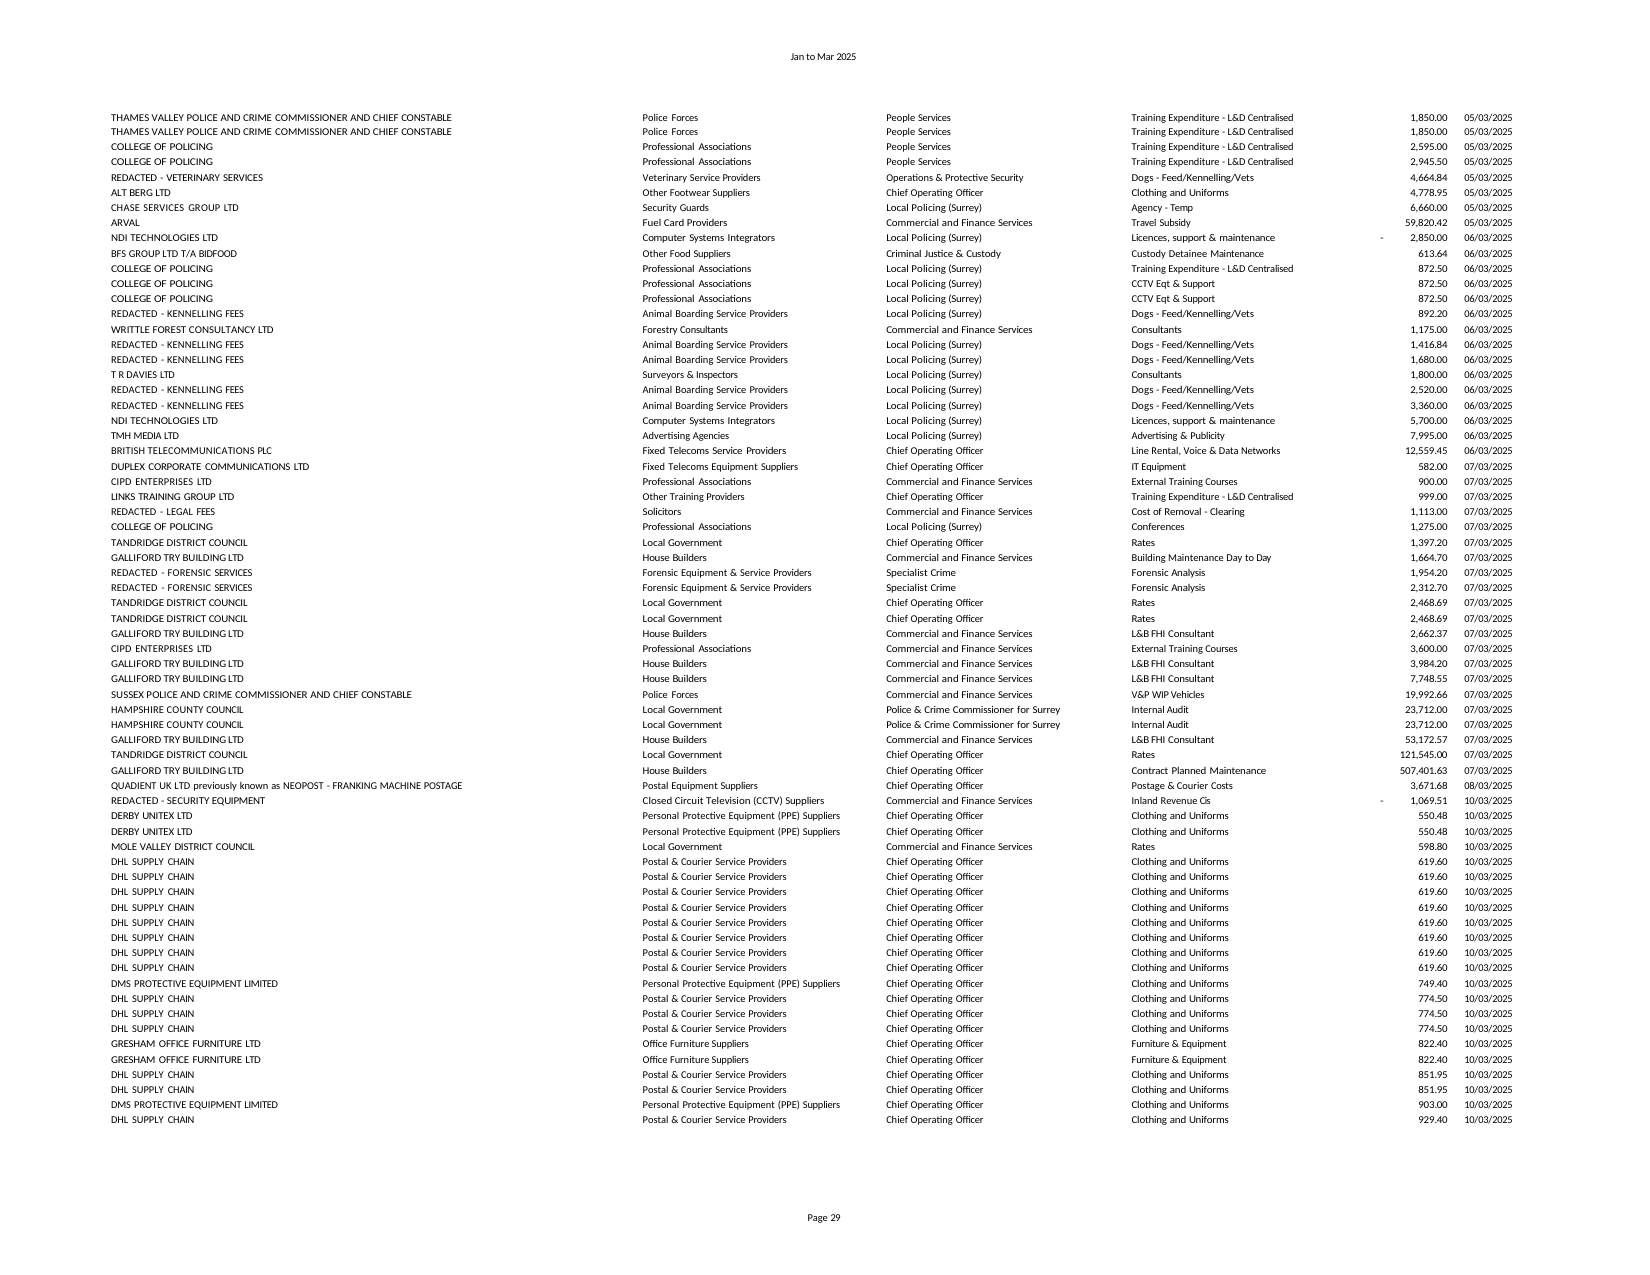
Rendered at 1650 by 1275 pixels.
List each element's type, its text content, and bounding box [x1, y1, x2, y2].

table_cell 10/03/2025 [1455, 1098, 1517, 1113]
table_cell [1517, 779, 1525, 794]
table_cell Chief Operating Officer [865, 900, 1096, 916]
table_cell [1517, 323, 1525, 338]
table_cell 2,520.00 [1389, 383, 1455, 398]
table_cell DHL SUPPLY CHAIN [108, 1113, 552, 1127]
table_cell Fuel Card Providers [552, 216, 865, 231]
table_cell [1335, 368, 1389, 383]
table_cell 06/03/2025 [1455, 368, 1517, 383]
table_cell 619.60 [1389, 900, 1455, 916]
table_cell DMS PROTECTIVE EQUIPMENT LIMITED [108, 976, 552, 992]
table_cell [1335, 946, 1389, 961]
table_cell [1335, 992, 1389, 1007]
table_cell LINKS TRAINING GROUP LTD [108, 490, 552, 505]
table_cell [1335, 916, 1389, 931]
table_cell Postal & Courier Service Providers [552, 870, 865, 885]
table_cell People Services [865, 140, 1096, 155]
table_cell 10/03/2025 [1455, 794, 1517, 809]
table_cell House Builders [552, 733, 865, 748]
table_cell 05/03/2025 [1455, 155, 1517, 170]
table_cell DERBY UNITEX LTD [108, 809, 552, 824]
table_cell V&P WIP Vehicles [1096, 688, 1335, 703]
table_cell Clothing and Uniforms [1096, 186, 1335, 201]
table_cell Clothing and Uniforms [1096, 870, 1335, 885]
table_cell [1335, 475, 1389, 490]
table_cell 619.60 [1389, 916, 1455, 931]
table_cell Local Government [552, 611, 865, 627]
table_cell 06/03/2025 [1455, 231, 1517, 246]
table_cell [1517, 1037, 1525, 1052]
table_cell Chief Operating Officer [865, 535, 1096, 551]
table_cell Chief Operating Officer [865, 459, 1096, 474]
table_cell Dogs - Feed/Kennelling/Vets [1096, 307, 1335, 322]
table_cell Local Policing (Surrey) [865, 277, 1096, 292]
table_cell [1335, 1037, 1389, 1052]
table_cell Training Expenditure - L&D Centralised [1096, 125, 1335, 140]
table_cell Police & Crime Commissioner for Surrey [865, 703, 1096, 718]
table_cell [1335, 307, 1389, 322]
table_cell Local Policing (Surrey) [865, 414, 1096, 429]
table_cell MOLE VALLEY DISTRICT COUNCIL [108, 840, 552, 855]
table_cell 08/03/2025 [1455, 779, 1517, 794]
table_cell [1335, 1113, 1389, 1127]
table_cell [1335, 201, 1389, 216]
table_cell TANDRIDGE DISTRICT COUNCIL [108, 611, 552, 627]
table_cell DHL SUPPLY CHAIN [108, 855, 552, 870]
table_cell Chief Operating Officer [865, 961, 1096, 976]
table_cell Postal & Courier Service Providers [552, 1007, 865, 1022]
table_cell [1335, 155, 1389, 170]
table_cell Clothing and Uniforms [1096, 1007, 1335, 1022]
table_cell Chief Operating Officer [865, 1083, 1096, 1098]
table_cell 07/03/2025 [1455, 703, 1517, 718]
table_cell Forensic Equipment & Service Providers [552, 581, 865, 596]
table_cell [1517, 642, 1525, 657]
table_cell [1335, 809, 1389, 824]
table_cell 06/03/2025 [1455, 323, 1517, 338]
table_cell Animal Boarding Service Providers [552, 338, 865, 353]
table_cell [1517, 885, 1525, 900]
table_cell NDI TECHNOLOGIES LTD [108, 414, 552, 429]
table_cell Contract Planned Maintenance [1096, 764, 1335, 779]
table_cell 10/03/2025 [1455, 1083, 1517, 1098]
table_cell Licences, support & maintenance [1096, 414, 1335, 429]
table_cell REDACTED - KENNELLING FEES [108, 383, 552, 398]
table_cell [1335, 855, 1389, 870]
table_cell 05/03/2025 [1455, 186, 1517, 201]
table_cell Chief Operating Officer [865, 1113, 1096, 1127]
table_cell Chief Operating Officer [865, 444, 1096, 459]
table_cell Local Policing (Surrey) [865, 353, 1096, 368]
table_cell [1517, 353, 1525, 368]
table_cell Chief Operating Officer [865, 824, 1096, 839]
table_cell DUPLEX CORPORATE COMMUNICATIONS LTD [108, 459, 552, 474]
table_cell 06/03/2025 [1455, 429, 1517, 444]
table_cell 613.64 [1389, 246, 1455, 262]
table_cell 1,664.70 [1389, 551, 1455, 566]
table_cell [1335, 140, 1389, 155]
table_cell 1,416.84 [1389, 338, 1455, 353]
table_cell 903.00 [1389, 1098, 1455, 1113]
table_cell [1335, 399, 1389, 414]
table_cell HAMPSHIRE COUNTY COUNCIL [108, 703, 552, 718]
table_cell [1517, 976, 1525, 992]
table_cell Chief Operating Officer [865, 1037, 1096, 1052]
table_cell COLLEGE OF POLICING [108, 155, 552, 170]
table_cell [1335, 1098, 1389, 1113]
table_cell 774.50 [1389, 992, 1455, 1007]
table_cell 10/03/2025 [1455, 961, 1517, 976]
table_cell DHL SUPPLY CHAIN [108, 961, 552, 976]
table_cell DHL SUPPLY CHAIN [108, 916, 552, 931]
table_cell 07/03/2025 [1455, 535, 1517, 551]
table_cell Fixed Telecoms Service Providers [552, 444, 865, 459]
table_cell Animal Boarding Service Providers [552, 399, 865, 414]
table_cell T R DAVIES LTD [108, 368, 552, 383]
table_cell Local Policing (Surrey) [865, 368, 1096, 383]
table_cell [1335, 323, 1389, 338]
table_cell 10/03/2025 [1455, 885, 1517, 900]
table_cell ALT BERG LTD [108, 186, 552, 201]
table_cell CHASE SERVICES GROUP LTD [108, 201, 552, 216]
table_cell Specialist Crime [865, 581, 1096, 596]
table_cell Criminal Justice & Custody [865, 246, 1096, 262]
table_cell 06/03/2025 [1455, 399, 1517, 414]
table_cell Other Training Providers [552, 490, 865, 505]
table_cell 2,468.69 [1389, 596, 1455, 611]
table_cell NDI TECHNOLOGIES LTD [108, 231, 552, 246]
table_cell Postal & Courier Service Providers [552, 900, 865, 916]
table_cell Postal & Courier Service Providers [552, 992, 865, 1007]
table_cell Training Expenditure - L&D Centralised [1096, 110, 1335, 125]
table_cell Consultants [1096, 323, 1335, 338]
table_cell [1335, 672, 1389, 687]
table_cell [1517, 1007, 1525, 1022]
table_cell 10/03/2025 [1455, 870, 1517, 885]
table_cell 10/03/2025 [1455, 946, 1517, 961]
table_cell Agency - Temp [1096, 201, 1335, 216]
table_cell COLLEGE OF POLICING [108, 277, 552, 292]
table_cell 23,712.00 [1389, 718, 1455, 733]
table_cell 2,850.00 [1389, 231, 1455, 246]
table_cell [1517, 1068, 1525, 1083]
table_cell Closed Circuit Television (CCTV) Suppliers [552, 794, 865, 809]
table_cell 06/03/2025 [1455, 307, 1517, 322]
table_cell Rates [1096, 611, 1335, 627]
table_cell [1517, 900, 1525, 916]
table_cell GRESHAM OFFICE FURNITURE LTD [108, 1037, 552, 1052]
table_cell DHL SUPPLY CHAIN [108, 885, 552, 900]
table_cell 19,992.66 [1389, 688, 1455, 703]
table_cell 900.00 [1389, 475, 1455, 490]
table_cell 06/03/2025 [1455, 338, 1517, 353]
table_cell Personal Protective Equipment (PPE) Suppliers [552, 824, 865, 839]
table_cell REDACTED - SECURITY EQUIPMENT [108, 794, 552, 809]
table_cell Building Maintenance Day to Day [1096, 551, 1335, 566]
table_cell GALLIFORD TRY BUILDING LTD [108, 764, 552, 779]
table_cell Postage & Courier Costs [1096, 779, 1335, 794]
table_cell [1335, 870, 1389, 885]
table_cell DHL SUPPLY CHAIN [108, 900, 552, 916]
table_cell TANDRIDGE DISTRICT COUNCIL [108, 748, 552, 763]
table_cell Local Policing (Surrey) [865, 292, 1096, 307]
table_cell [1517, 459, 1525, 474]
table_cell Local Government [552, 596, 865, 611]
table_cell Operations & Protective Security [865, 170, 1096, 186]
table_cell [1517, 140, 1525, 155]
table_cell 1,397.20 [1389, 535, 1455, 551]
table_cell Postal & Courier Service Providers [552, 1068, 865, 1083]
table_cell CCTV Eqt & Support [1096, 277, 1335, 292]
table_cell 7,748.55 [1389, 672, 1455, 687]
table_cell Forensic Analysis [1096, 566, 1335, 581]
table_cell Other Footwear Suppliers [552, 186, 865, 201]
table_cell Rates [1096, 535, 1335, 551]
table_cell Postal & Courier Service Providers [552, 1022, 865, 1037]
table_cell 2,468.69 [1389, 611, 1455, 627]
table_cell Chief Operating Officer [865, 992, 1096, 1007]
table_cell Chief Operating Officer [865, 809, 1096, 824]
table_cell Consultants [1096, 368, 1335, 383]
table_cell 929.40 [1389, 1113, 1455, 1127]
table_cell [1517, 611, 1525, 627]
table_cell External Training Courses [1096, 642, 1335, 657]
table_cell [1517, 475, 1525, 490]
table_cell [1517, 809, 1525, 824]
table_cell Postal & Courier Service Providers [552, 961, 865, 976]
table_cell 619.60 [1389, 931, 1455, 946]
table_cell Dogs - Feed/Kennelling/Vets [1096, 170, 1335, 186]
table_cell House Builders [552, 672, 865, 687]
table_cell [1335, 824, 1389, 839]
table_cell [1517, 277, 1525, 292]
table_cell [1517, 414, 1525, 429]
table_cell 619.60 [1389, 885, 1455, 900]
table_cell CCTV Eqt & Support [1096, 292, 1335, 307]
table_cell L&B FHI Consultant [1096, 672, 1335, 687]
table_cell 2,662.37 [1389, 627, 1455, 642]
table_cell [1517, 931, 1525, 946]
table_cell Professional Associations [552, 520, 865, 535]
table_cell 06/03/2025 [1455, 383, 1517, 398]
table_cell Animal Boarding Service Providers [552, 353, 865, 368]
table_cell 774.50 [1389, 1007, 1455, 1022]
table_cell [1517, 170, 1525, 186]
table_cell [1335, 505, 1389, 520]
table_cell DERBY UNITEX LTD [108, 824, 552, 839]
table_cell Commercial and Finance Services [865, 216, 1096, 231]
table_cell 05/03/2025 [1455, 110, 1517, 125]
table_cell Local Policing (Surrey) [865, 201, 1096, 216]
table_cell [1335, 961, 1389, 976]
table_cell 10/03/2025 [1455, 855, 1517, 870]
table_cell Inland Revenue Cis [1096, 794, 1335, 809]
table_cell [1517, 110, 1525, 125]
table_cell [1335, 840, 1389, 855]
table_cell Commercial and Finance Services [865, 840, 1096, 855]
table_cell Police Forces [552, 110, 865, 125]
table_cell Chief Operating Officer [865, 1068, 1096, 1083]
table_cell [1517, 231, 1525, 246]
table_cell 06/03/2025 [1455, 292, 1517, 307]
table_cell [1335, 764, 1389, 779]
table_cell 10/03/2025 [1455, 1053, 1517, 1068]
table_cell Chief Operating Officer [865, 490, 1096, 505]
table_cell 07/03/2025 [1455, 672, 1517, 687]
table_cell 07/03/2025 [1455, 596, 1517, 611]
table_cell [1335, 246, 1389, 262]
table_cell [1517, 1098, 1525, 1113]
table_cell 619.60 [1389, 855, 1455, 870]
table_cell 507,401.63 [1389, 764, 1455, 779]
table_cell [1517, 1083, 1525, 1098]
table_cell DHL SUPPLY CHAIN [108, 992, 552, 1007]
table_cell Office Furniture Suppliers [552, 1037, 865, 1052]
table_cell REDACTED - KENNELLING FEES [108, 399, 552, 414]
table_cell [1517, 992, 1525, 1007]
table_cell [1335, 520, 1389, 535]
table_cell Animal Boarding Service Providers [552, 383, 865, 398]
table_cell 3,671.68 [1389, 779, 1455, 794]
table_cell [1335, 596, 1389, 611]
table_cell [1517, 535, 1525, 551]
table_cell [1517, 581, 1525, 596]
table_cell 5,700.00 [1389, 414, 1455, 429]
table_cell Local Policing (Surrey) [865, 262, 1096, 277]
table_cell 6,660.00 [1389, 201, 1455, 216]
table_cell [1335, 459, 1389, 474]
table_cell Forestry Consultants [552, 323, 865, 338]
table_cell Chief Operating Officer [865, 1053, 1096, 1068]
table_cell 1,069.51 [1389, 794, 1455, 809]
table_cell Custody Detainee Maintenance [1096, 246, 1335, 262]
table_cell Clothing and Uniforms [1096, 1098, 1335, 1113]
table_cell [1517, 840, 1525, 855]
table_cell House Builders [552, 764, 865, 779]
table_cell Personal Protective Equipment (PPE) Suppliers [552, 976, 865, 992]
table_cell Commercial and Finance Services [865, 475, 1096, 490]
table_cell [1335, 186, 1389, 201]
table_cell 06/03/2025 [1455, 277, 1517, 292]
table_cell Dogs - Feed/Kennelling/Vets [1096, 353, 1335, 368]
table_cell 07/03/2025 [1455, 566, 1517, 581]
table_cell THAMES VALLEY POLICE AND CRIME COMMISSIONER AND CHIEF CONSTABLE [108, 125, 552, 140]
table_cell Local Policing (Surrey) [865, 520, 1096, 535]
table_cell 10/03/2025 [1455, 824, 1517, 839]
table_cell 05/03/2025 [1455, 140, 1517, 155]
table_cell Chief Operating Officer [865, 186, 1096, 201]
table_cell 06/03/2025 [1455, 414, 1517, 429]
table_cell [1517, 292, 1525, 307]
table_cell Rates [1096, 596, 1335, 611]
table_cell REDACTED - VETERINARY SERVICES [108, 170, 552, 186]
table_cell [1517, 627, 1525, 642]
table_cell [1335, 338, 1389, 353]
table_cell [1335, 292, 1389, 307]
table_cell DHL SUPPLY CHAIN [108, 931, 552, 946]
table_cell 872.50 [1389, 262, 1455, 277]
table_cell 59,820.42 [1389, 216, 1455, 231]
table_cell DHL SUPPLY CHAIN [108, 1083, 552, 1098]
table_cell Professional Associations [552, 140, 865, 155]
table_cell Postal & Courier Service Providers [552, 931, 865, 946]
table_cell [1517, 505, 1525, 520]
table_cell 07/03/2025 [1455, 718, 1517, 733]
table_cell SUSSEX POLICE AND CRIME COMMISSIONER AND CHIEF CONSTABLE [108, 688, 552, 703]
table_cell [1517, 216, 1525, 231]
table_cell 06/03/2025 [1455, 246, 1517, 262]
table_cell 53,172.57 [1389, 733, 1455, 748]
table_cell Clothing and Uniforms [1096, 824, 1335, 839]
table_cell 1,850.00 [1389, 125, 1455, 140]
table_cell [1517, 444, 1525, 459]
table_cell Professional Associations [552, 277, 865, 292]
table_cell Local Government [552, 535, 865, 551]
table_cell [1335, 490, 1389, 505]
table_cell [1517, 201, 1525, 216]
table_cell Specialist Crime [865, 566, 1096, 581]
table_cell 07/03/2025 [1455, 611, 1517, 627]
table_cell 07/03/2025 [1455, 459, 1517, 474]
table_cell Clothing and Uniforms [1096, 1113, 1335, 1127]
table_cell House Builders [552, 551, 865, 566]
table_cell Advertising Agencies [552, 429, 865, 444]
table_cell [1517, 672, 1525, 687]
table_cell 1,850.00 [1389, 110, 1455, 125]
table_cell [1335, 688, 1389, 703]
table_cell 822.40 [1389, 1037, 1455, 1052]
table_cell DHL SUPPLY CHAIN [108, 1068, 552, 1083]
table_cell Security Guards [552, 201, 865, 216]
table_cell Chief Operating Officer [865, 870, 1096, 885]
table_cell [1517, 733, 1525, 748]
table_cell GALLIFORD TRY BUILDING LTD [108, 672, 552, 687]
table_cell Chief Operating Officer [865, 596, 1096, 611]
table_cell Training Expenditure - L&D Centralised [1096, 155, 1335, 170]
table_cell Forensic Analysis [1096, 581, 1335, 596]
table_cell Professional Associations [552, 292, 865, 307]
table_cell 999.00 [1389, 490, 1455, 505]
table_cell REDACTED - KENNELLING FEES [108, 338, 552, 353]
table_cell [1335, 551, 1389, 566]
table_cell [1517, 520, 1525, 535]
table_cell Clothing and Uniforms [1096, 900, 1335, 916]
table_cell [1335, 383, 1389, 398]
table_cell Chief Operating Officer [865, 764, 1096, 779]
table_cell [1517, 764, 1525, 779]
table_cell BRITISH TELECOMMUNICATIONS PLC [108, 444, 552, 459]
table_cell [1335, 216, 1389, 231]
table_cell Professional Associations [552, 262, 865, 277]
table_cell Clothing and Uniforms [1096, 1022, 1335, 1037]
table_cell 06/03/2025 [1455, 262, 1517, 277]
table_cell Computer Systems Integrators [552, 231, 865, 246]
table_cell [1517, 703, 1525, 718]
table_cell Chief Operating Officer [865, 779, 1096, 794]
table_cell TANDRIDGE DISTRICT COUNCIL [108, 596, 552, 611]
table_cell Postal & Courier Service Providers [552, 885, 865, 900]
table_cell Chief Operating Officer [865, 885, 1096, 900]
table_cell REDACTED - FORENSIC SERVICES [108, 566, 552, 581]
table_cell L&B FHI Consultant [1096, 733, 1335, 748]
table_cell Clothing and Uniforms [1096, 946, 1335, 961]
table_cell Animal Boarding Service Providers [552, 307, 865, 322]
table_cell DHL SUPPLY CHAIN [108, 870, 552, 885]
table_cell L&B FHI Consultant [1096, 627, 1335, 642]
table_cell 582.00 [1389, 459, 1455, 474]
table_cell 10/03/2025 [1455, 976, 1517, 992]
table_cell [1517, 916, 1525, 931]
table_cell External Training Courses [1096, 475, 1335, 490]
table_cell - [1335, 231, 1389, 246]
table_cell DMS PROTECTIVE EQUIPMENT LIMITED [108, 1098, 552, 1113]
table_cell Training Expenditure - L&D Centralised [1096, 490, 1335, 505]
table_cell 7,995.00 [1389, 429, 1455, 444]
table_cell 550.48 [1389, 824, 1455, 839]
table_cell 07/03/2025 [1455, 688, 1517, 703]
table_cell 3,984.20 [1389, 657, 1455, 672]
table_cell 550.48 [1389, 809, 1455, 824]
table_cell Local Policing (Surrey) [865, 429, 1096, 444]
table_cell CIPD ENTERPRISES LTD [108, 475, 552, 490]
table_cell [1335, 657, 1389, 672]
table_cell [1517, 961, 1525, 976]
table_cell [1335, 1022, 1389, 1037]
table_cell 774.50 [1389, 1022, 1455, 1037]
table_cell [1335, 611, 1389, 627]
table_cell 619.60 [1389, 946, 1455, 961]
table_cell HAMPSHIRE COUNTY COUNCIL [108, 718, 552, 733]
table_cell Solicitors [552, 505, 865, 520]
table_cell 1,954.20 [1389, 566, 1455, 581]
table_cell [1335, 779, 1389, 794]
table_cell Other Food Suppliers [552, 246, 865, 262]
table_cell Chief Operating Officer [865, 748, 1096, 763]
table_cell Rates [1096, 840, 1335, 855]
table_cell Commercial and Finance Services [865, 627, 1096, 642]
table_cell Advertising & Publicity [1096, 429, 1335, 444]
table_cell 07/03/2025 [1455, 490, 1517, 505]
table_cell [1517, 566, 1525, 581]
table_cell [1335, 170, 1389, 186]
table_cell Commercial and Finance Services [865, 657, 1096, 672]
table_cell Internal Audit [1096, 703, 1335, 718]
table_cell 07/03/2025 [1455, 581, 1517, 596]
table_cell Internal Audit [1096, 718, 1335, 733]
table_cell WRITTLE FOREST CONSULTANCY LTD [108, 323, 552, 338]
table_cell [1517, 1022, 1525, 1037]
table_cell [1335, 414, 1389, 429]
table_cell 23,712.00 [1389, 703, 1455, 718]
table_cell Clothing and Uniforms [1096, 809, 1335, 824]
table_cell 822.40 [1389, 1053, 1455, 1068]
table_cell Furniture & Equipment [1096, 1037, 1335, 1052]
table_cell 10/03/2025 [1455, 900, 1517, 916]
table_cell Chief Operating Officer [865, 976, 1096, 992]
table_cell Personal Protective Equipment (PPE) Suppliers [552, 1098, 865, 1113]
table_cell 07/03/2025 [1455, 520, 1517, 535]
table_cell [1517, 125, 1525, 140]
table_cell 10/03/2025 [1455, 1022, 1517, 1037]
table_cell Local Policing (Surrey) [865, 383, 1096, 398]
table_cell GRESHAM OFFICE FURNITURE LTD [108, 1053, 552, 1068]
table_cell 872.50 [1389, 292, 1455, 307]
table_cell Travel Subsidy [1096, 216, 1335, 231]
table_cell Clothing and Uniforms [1096, 931, 1335, 946]
table_cell 05/03/2025 [1455, 170, 1517, 186]
table_cell [1517, 368, 1525, 383]
table_cell [1335, 976, 1389, 992]
table_cell [1335, 703, 1389, 718]
table_cell Line Rental, Voice & Data Networks [1096, 444, 1335, 459]
table_cell COLLEGE OF POLICING [108, 520, 552, 535]
table_cell People Services [865, 155, 1096, 170]
table_cell Police & Crime Commissioner for Surrey [865, 718, 1096, 733]
table_cell 07/03/2025 [1455, 627, 1517, 642]
table_cell DHL SUPPLY CHAIN [108, 1007, 552, 1022]
table_cell Professional Associations [552, 642, 865, 657]
table_cell 619.60 [1389, 870, 1455, 885]
table_cell THAMES VALLEY POLICE AND CRIME COMMISSIONER AND CHIEF CONSTABLE [108, 110, 552, 125]
table_cell 10/03/2025 [1455, 1007, 1517, 1022]
table_cell Office Furniture Suppliers [552, 1053, 865, 1068]
table_cell Dogs - Feed/Kennelling/Vets [1096, 383, 1335, 398]
table_cell 06/03/2025 [1455, 353, 1517, 368]
table_cell [1517, 1053, 1525, 1068]
table_cell 121,545.00 [1389, 748, 1455, 763]
table_cell [1335, 110, 1389, 125]
table_cell 10/03/2025 [1455, 931, 1517, 946]
table_cell COLLEGE OF POLICING [108, 140, 552, 155]
table_cell [1335, 1068, 1389, 1083]
table_cell Postal Equipment Suppliers [552, 779, 865, 794]
table_cell [1335, 535, 1389, 551]
table_cell Local Policing (Surrey) [865, 338, 1096, 353]
table_cell [1517, 946, 1525, 961]
table_cell Chief Operating Officer [865, 1098, 1096, 1113]
table_cell [1335, 733, 1389, 748]
table_cell 4,664.84 [1389, 170, 1455, 186]
table_cell [1335, 718, 1389, 733]
table_cell GALLIFORD TRY BUILDING LTD [108, 627, 552, 642]
table_cell Postal & Courier Service Providers [552, 946, 865, 961]
table_cell Dogs - Feed/Kennelling/Vets [1096, 399, 1335, 414]
table_cell [1517, 718, 1525, 733]
table_cell Commercial and Finance Services [865, 551, 1096, 566]
table_cell Local Policing (Surrey) [865, 399, 1096, 414]
table_cell [1517, 383, 1525, 398]
table_cell Postal & Courier Service Providers [552, 855, 865, 870]
table_cell Chief Operating Officer [865, 931, 1096, 946]
table_cell 1,680.00 [1389, 353, 1455, 368]
table_cell 07/03/2025 [1455, 657, 1517, 672]
table_cell Surveyors & Inspectors [552, 368, 865, 383]
table_cell Postal & Courier Service Providers [552, 1113, 865, 1127]
table_cell Commercial and Finance Services [865, 733, 1096, 748]
table_cell 1,800.00 [1389, 368, 1455, 383]
table_cell Postal & Courier Service Providers [552, 916, 865, 931]
table_cell [1517, 262, 1525, 277]
table_cell Police Forces [552, 125, 865, 140]
table_cell 07/03/2025 [1455, 748, 1517, 763]
table_cell REDACTED - LEGAL FEES [108, 505, 552, 520]
table_cell [1335, 627, 1389, 642]
table_cell Local Government [552, 748, 865, 763]
table_cell Conferences [1096, 520, 1335, 535]
table_cell [1517, 824, 1525, 839]
table_cell [1517, 794, 1525, 809]
table_cell 2,945.50 [1389, 155, 1455, 170]
table_cell 06/03/2025 [1455, 444, 1517, 459]
table_cell 10/03/2025 [1455, 840, 1517, 855]
table_cell QUADIENT UK LTD previously known as NEOPOST - FRANKING MACHINE POSTAGE [108, 779, 552, 794]
table_cell Dogs - Feed/Kennelling/Vets [1096, 338, 1335, 353]
table_cell Clothing and Uniforms [1096, 961, 1335, 976]
table_cell 07/03/2025 [1455, 764, 1517, 779]
table_cell CIPD ENTERPRISES LTD [108, 642, 552, 657]
table_cell 4,778.95 [1389, 186, 1455, 201]
table_cell [1517, 596, 1525, 611]
table_cell Clothing and Uniforms [1096, 992, 1335, 1007]
table_cell Forensic Equipment & Service Providers [552, 566, 865, 581]
table_cell [1517, 490, 1525, 505]
table_cell GALLIFORD TRY BUILDING LTD [108, 551, 552, 566]
table_cell Local Government [552, 840, 865, 855]
table_cell 05/03/2025 [1455, 125, 1517, 140]
table_cell COLLEGE OF POLICING [108, 262, 552, 277]
table_cell 3,360.00 [1389, 399, 1455, 414]
table_cell 1,275.00 [1389, 520, 1455, 535]
table_cell 07/03/2025 [1455, 505, 1517, 520]
table_cell 07/03/2025 [1455, 642, 1517, 657]
table_cell House Builders [552, 657, 865, 672]
table_cell REDACTED - KENNELLING FEES [108, 353, 552, 368]
table_cell Clothing and Uniforms [1096, 916, 1335, 931]
table_cell Commercial and Finance Services [865, 505, 1096, 520]
table_cell 1,113.00 [1389, 505, 1455, 520]
table_cell Training Expenditure - L&D Centralised [1096, 262, 1335, 277]
table_cell [1335, 748, 1389, 763]
table_cell Commercial and Finance Services [865, 642, 1096, 657]
table_cell 872.50 [1389, 277, 1455, 292]
table_cell Veterinary Service Providers [552, 170, 865, 186]
table_cell DHL SUPPLY CHAIN [108, 946, 552, 961]
table_cell GALLIFORD TRY BUILDING LTD [108, 733, 552, 748]
table_cell 619.60 [1389, 961, 1455, 976]
table_cell 892.20 [1389, 307, 1455, 322]
table_cell [1335, 1007, 1389, 1022]
table_cell L&B FHI Consultant [1096, 657, 1335, 672]
table_cell ARVAL [108, 216, 552, 231]
table_cell COLLEGE OF POLICING [108, 292, 552, 307]
table_cell Clothing and Uniforms [1096, 976, 1335, 992]
table_cell 05/03/2025 [1455, 216, 1517, 231]
table_cell REDACTED - FORENSIC SERVICES [108, 581, 552, 596]
table_cell 10/03/2025 [1455, 992, 1517, 1007]
table_cell [1517, 748, 1525, 763]
table_cell People Services [865, 110, 1096, 125]
table_cell [1517, 399, 1525, 414]
table_cell Clothing and Uniforms [1096, 1083, 1335, 1098]
table_cell REDACTED - KENNELLING FEES [108, 307, 552, 322]
table_cell [1335, 1053, 1389, 1068]
table_cell [1517, 338, 1525, 353]
table_cell [1517, 1113, 1525, 1127]
table_cell 2,595.00 [1389, 140, 1455, 155]
table_cell [1335, 262, 1389, 277]
table_cell Licences, support & maintenance [1096, 231, 1335, 246]
table_cell Chief Operating Officer [865, 1007, 1096, 1022]
table_cell 10/03/2025 [1455, 916, 1517, 931]
table_cell [1517, 155, 1525, 170]
table_cell [1335, 581, 1389, 596]
table_cell Chief Operating Officer [865, 1022, 1096, 1037]
table_cell Clothing and Uniforms [1096, 1068, 1335, 1083]
table_cell [1335, 429, 1389, 444]
table_cell [1335, 566, 1389, 581]
table_cell People Services [865, 125, 1096, 140]
table_cell Professional Associations [552, 155, 865, 170]
table_cell BFS GROUP LTD T/A BIDFOOD [108, 246, 552, 262]
table_cell 10/03/2025 [1455, 1068, 1517, 1083]
table_cell GALLIFORD TRY BUILDING LTD [108, 657, 552, 672]
table_cell Professional Associations [552, 475, 865, 490]
table_cell [1335, 125, 1389, 140]
table_cell Cost of Removal - Clearing [1096, 505, 1335, 520]
table_cell [1335, 885, 1389, 900]
table_cell Local Government [552, 703, 865, 718]
table_cell 851.95 [1389, 1083, 1455, 1098]
table_cell Fixed Telecoms Equipment Suppliers [552, 459, 865, 474]
table_cell [1517, 855, 1525, 870]
table_cell 10/03/2025 [1455, 809, 1517, 824]
table_cell Commercial and Finance Services [865, 672, 1096, 687]
table_cell Chief Operating Officer [865, 611, 1096, 627]
table_cell [1517, 246, 1525, 262]
table_cell TMH MEDIA LTD [108, 429, 552, 444]
table_cell Commercial and Finance Services [865, 688, 1096, 703]
table_cell Local Government [552, 718, 865, 733]
table_cell [1335, 900, 1389, 916]
table_cell 598.80 [1389, 840, 1455, 855]
table_cell 2,312.70 [1389, 581, 1455, 596]
table_cell 851.95 [1389, 1068, 1455, 1083]
table_cell Furniture & Equipment [1096, 1053, 1335, 1068]
table_cell 07/03/2025 [1455, 551, 1517, 566]
table_cell Chief Operating Officer [865, 855, 1096, 870]
table_cell - [1335, 794, 1389, 809]
table_cell [1517, 551, 1525, 566]
table_cell [1335, 353, 1389, 368]
table_cell Computer Systems Integrators [552, 414, 865, 429]
table_cell 749.40 [1389, 976, 1455, 992]
table_cell 10/03/2025 [1455, 1113, 1517, 1127]
table_cell Postal & Courier Service Providers [552, 1083, 865, 1098]
table_cell [1335, 444, 1389, 459]
table_cell Commercial and Finance Services [865, 323, 1096, 338]
table_cell [1335, 642, 1389, 657]
table_cell Local Policing (Surrey) [865, 231, 1096, 246]
table_cell 10/03/2025 [1455, 1037, 1517, 1052]
table_cell House Builders [552, 627, 865, 642]
table_cell [1517, 688, 1525, 703]
table_cell 12,559.45 [1389, 444, 1455, 459]
table_cell IT Equipment [1096, 459, 1335, 474]
table_cell 3,600.00 [1389, 642, 1455, 657]
table_cell [1517, 186, 1525, 201]
table_cell Rates [1096, 748, 1335, 763]
table_cell [1517, 870, 1525, 885]
table_cell DHL SUPPLY CHAIN [108, 1022, 552, 1037]
table_cell Commercial and Finance Services [865, 794, 1096, 809]
table_cell [1335, 931, 1389, 946]
table_cell Personal Protective Equipment (PPE) Suppliers [552, 809, 865, 824]
table_cell [1517, 657, 1525, 672]
table_cell [1517, 429, 1525, 444]
table_cell 1,175.00 [1389, 323, 1455, 338]
table_cell Clothing and Uniforms [1096, 855, 1335, 870]
table_cell Chief Operating Officer [865, 946, 1096, 961]
table_cell [1335, 1083, 1389, 1098]
table_cell 07/03/2025 [1455, 733, 1517, 748]
table_cell TANDRIDGE DISTRICT COUNCIL [108, 535, 552, 551]
table_cell [1517, 307, 1525, 322]
table_cell Local Policing (Surrey) [865, 307, 1096, 322]
table_cell Police Forces [552, 688, 865, 703]
table_cell [1335, 277, 1389, 292]
table_cell Clothing and Uniforms [1096, 885, 1335, 900]
table_cell 07/03/2025 [1455, 475, 1517, 490]
table_cell Chief Operating Officer [865, 916, 1096, 931]
table_cell Training Expenditure - L&D Centralised [1096, 140, 1335, 155]
table_cell 05/03/2025 [1455, 201, 1517, 216]
